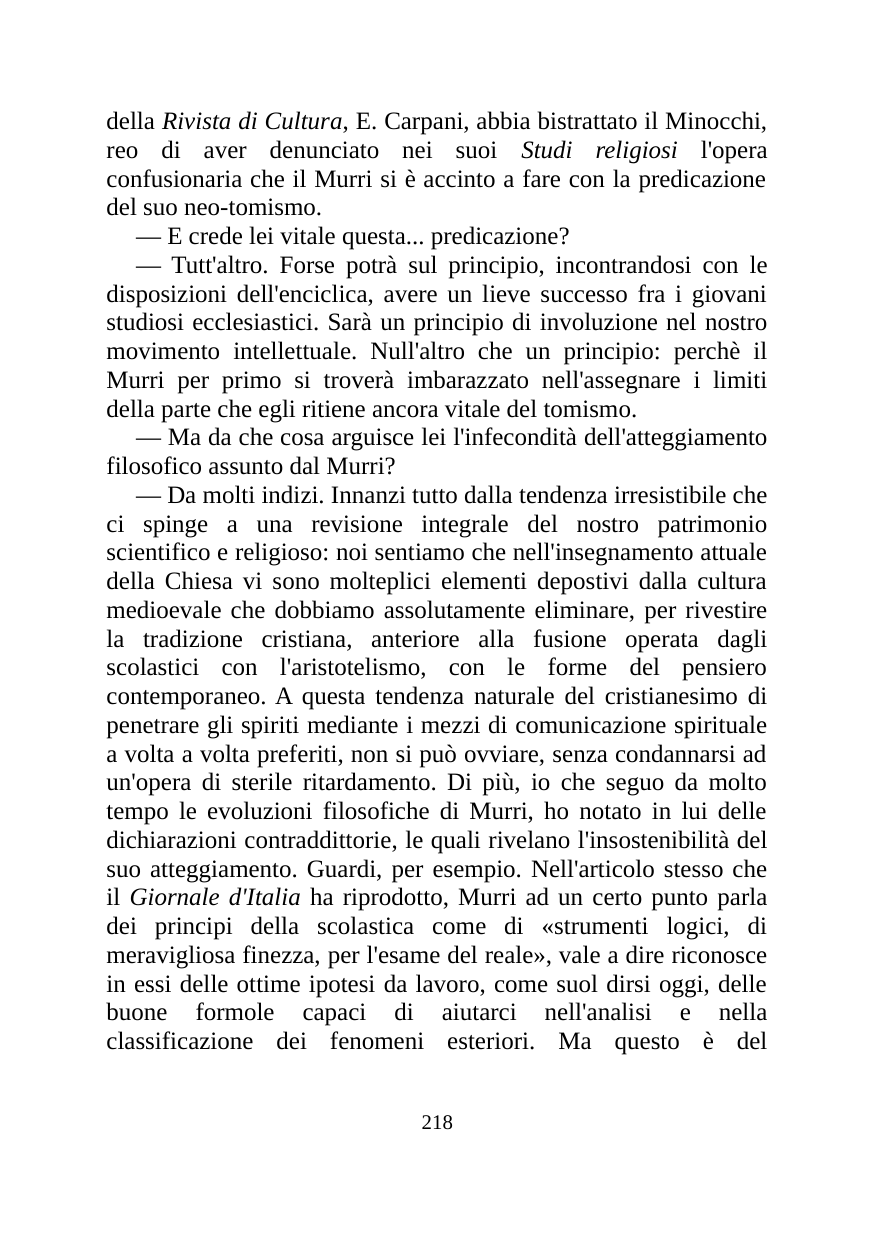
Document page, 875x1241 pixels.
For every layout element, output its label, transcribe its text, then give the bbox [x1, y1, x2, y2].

text — E crede lei vitale questa... predicazione? [106, 221, 768, 250]
text della Rivista di Cultura, E. Carpani, abbia bistrattato il Minocchi, reo di aver denunciato nei suoi Studi religiosi l'opera confusionaria che il Murri si è accinto a fare con la predicazione del suo neo-tomismo. [106, 106, 768, 221]
text — Tutt'altro. Forse potrà sul principio, incontrandosi con le disposizioni dell'enciclica, avere un lieve successo fra i giovani studiosi ecclesiastici. Sarà un principio di involuzione nel nostro movimento intellettuale. Null'altro che un principio: perchè il Murri per primo si troverà imbarazzato nell'assegnare i limiti della parte che egli ritiene ancora vitale del tomismo. [106, 250, 768, 422]
text — Da molti indizi. Innanzi tutto dalla tendenza irresistibile che ci spinge a una revisione integrale del nostro patrimonio scientifico e religioso: noi sentiamo che nell'insegnamento attuale della Chiesa vi sono molteplici elementi depostivi dalla cultura medioevale che dobbiamo assolutamente eliminare, per rivestire la tradizione cristiana, anteriore alla fusione operata dagli scolastici con l'aristotelismo, con le forme del pensiero contemporaneo. A questa tendenza naturale del cristianesimo di penetrare gli spiriti mediante i mezzi di comunicazione spirituale a volta a volta preferiti, non si può ovviare, senza condannarsi ad un'opera di sterile ritardamento. Di più, io che seguo da molto tempo le evoluzioni filosofiche di Murri, ho notato in lui delle dichiarazioni contraddittorie, le quali rivelano l'insostenibilità del suo atteggiamento. Guardi, per esempio. Nell'articolo stesso che il Giornale d'Italia ha riprodotto, Murri ad un certo punto parla dei principi della scolastica come di «strumenti logici, di meravigliosa finezza, per l'esame del reale», vale a dire riconosce in essi delle ottime ipotesi da lavoro, come suol dirsi oggi, delle buone formole capaci di aiutarci nell'analisi e nella classificazione dei fenomeni esteriori. Ma questo è del [106, 480, 768, 1055]
text — Ma da che cosa arguisce lei l'infecondità dell'atteggiamento filosofico assunto dal Murri? [106, 422, 768, 480]
